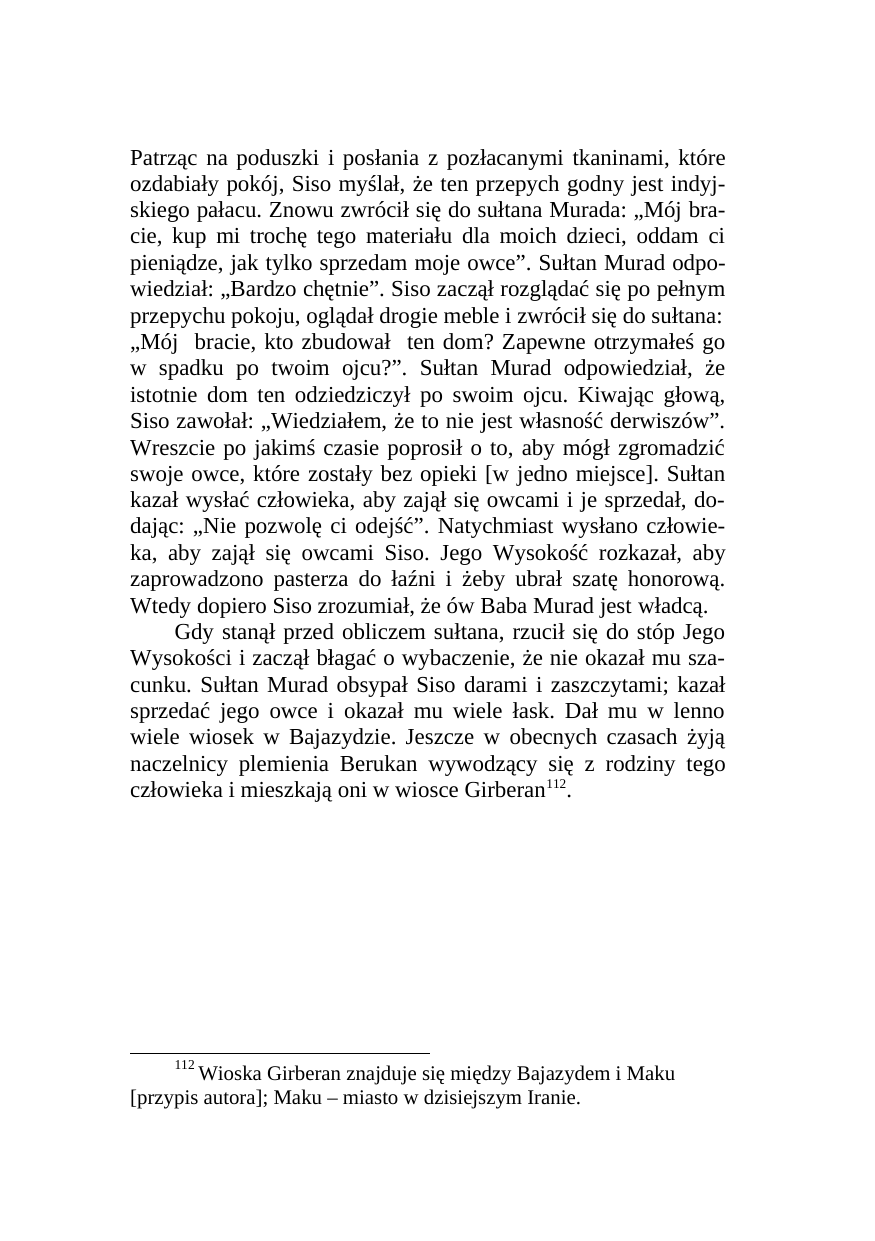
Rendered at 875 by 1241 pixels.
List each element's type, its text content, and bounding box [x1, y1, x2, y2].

text Gdy stanął przed obliczem sułtana, rzucił się do stóp Jego Wysokości i zaczął błagać o wybaczenie, że nie okazał mu sza- cunku. Sułtan Murad obsypał Siso darami i zaszczytami; kazał sprzedać jego owce i okazał mu wiele łask. Dał mu w lenno wiele wiosek w Bajazydzie. Jeszcze w obecnych czasach żyją naczelnicy plemienia Berukan wywodzący się z rodziny tego człowieka i mieszkają oni w wiosce Girberan112. [130, 618, 726, 802]
text „Mój bracie, kto zbudował ten dom? Zapewne otrzymałeś go w spadku po twoim ojcu?”. Sułtan Murad odpowiedział, że istotnie dom ten odziedziczył po swoim ojcu. Kiwając głową, Siso zawołał: „Wiedziałem, że to nie jest własność derwiszów”. Wreszcie po jakimś czasie poprosił o to, aby mógł zgromadzić swoje owce, które zostały bez opieki [w jedno miejsce]. Sułtan kazał wysłać człowieka, aby zajął się owcami i je sprzedał, do- dając: „Nie pozwolę ci odejść”. Natychmiast wysłano człowie- ka, aby zajął się owcami Siso. Jego Wysokość rozkazał, aby zaprowadzono pasterza do łaźni i żeby ubrał szatę honorową. Wtedy dopiero Siso zrozumiał, że ów Baba Murad jest władcą. [130, 328, 726, 618]
text 112 Wioska Girberan znajduje się między Bajazydem i Maku [przypis autora]; Maku – miasto w dzisiejszym Iranie. [130, 1052, 705, 1109]
text Patrząc na poduszki i posłania z pozłacanymi tkaninami, które ozdabiały pokój, Siso myślał, że ten przepych godny jest indyj- skiego pałacu. Znowu zwrócił się do sułtana Murada: „Mój bra- cie, kup mi trochę tego materiału dla moich dzieci, oddam ci pieniądze, jak tylko sprzedam moje owce”. Sułtan Murad odpo- wiedział: „Bardzo chętnie”. Siso zaczął rozglądać się po pełnym przepychu pokoju, oglądał drogie meble i zwrócił się do sułtana: [130, 143, 726, 328]
